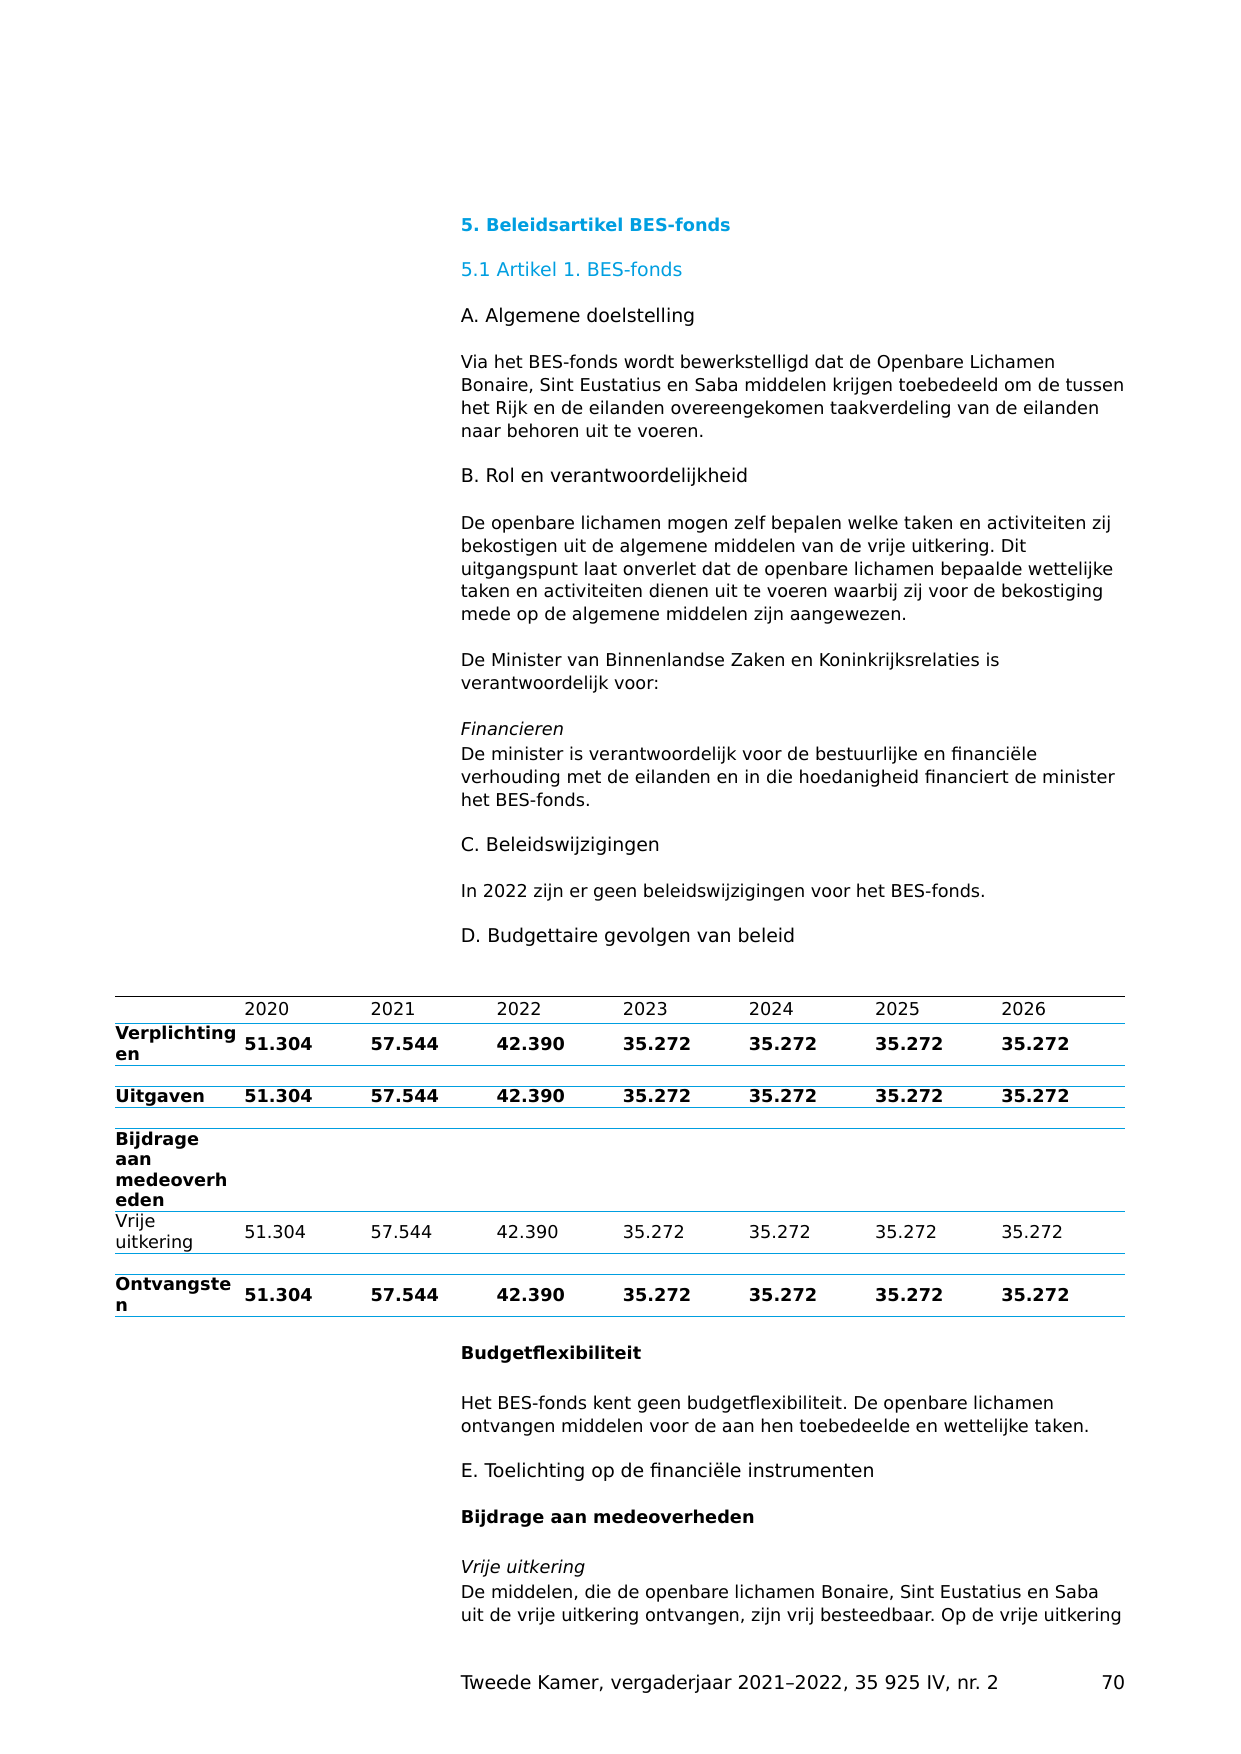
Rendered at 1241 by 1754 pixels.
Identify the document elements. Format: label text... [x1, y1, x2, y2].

table_cell [620, 1254, 746, 1274]
table_cell 35.272 [746, 1275, 872, 1316]
table_cell [368, 1254, 493, 1274]
table_cell Vrije uitkering [115, 1212, 241, 1253]
table_cell 35.272 [872, 1212, 998, 1253]
table_cell [620, 1108, 746, 1128]
text Budgetflexibiliteit [461, 1341, 1125, 1364]
table_cell 35.272 [746, 1087, 872, 1107]
table_cell [115, 997, 241, 1023]
text De openbare lichamen mogen zelf bepalen welke taken en activiteiten zij bekostigen uit de algemene middelen van de vrije uitkering. Dit uitgangspunt laat onverlet dat de openbare lichamen bepaalde wettelijke taken en activiteiten dienen uit te voeren waarbij zij voor de bekostiging mede op de algemene middelen zijn aangewezen. [461, 511, 1125, 625]
table_cell 35.272 [872, 1087, 998, 1107]
text De minister is verantwoordelijk voor de bestuurlijke en financiële verhouding met de eilanden en in die hoedanigheid financiert de minister het BES-fonds. [461, 742, 1125, 811]
title D. Budgettaire gevolgen van beleid [461, 925, 1125, 947]
table_cell [872, 1254, 998, 1274]
table_cell 42.390 [494, 1275, 620, 1316]
table_cell 35.272 [620, 1087, 746, 1107]
table_cell [368, 1129, 493, 1211]
title B. Rol en verantwoordelijkheid [461, 465, 1125, 487]
text Vrije uitkering [461, 1556, 1125, 1578]
table_header Tabel 18 Budgettaire gevolgen van beleid artikel 1 BES-fonds (bedragen x € 1.000) [115, 971, 1125, 996]
table_cell 35.272 [620, 1212, 746, 1253]
table_cell [998, 1108, 1125, 1128]
table_cell 35.272 [746, 1212, 872, 1253]
table_cell 2024 [746, 997, 872, 1023]
table_cell 57.544 [368, 1087, 493, 1107]
table_cell [494, 1066, 620, 1086]
table_cell 57.544 [368, 1024, 493, 1064]
table_cell [746, 1129, 872, 1211]
table_cell Ontvangsten [115, 1275, 241, 1316]
table_cell 42.390 [494, 1024, 620, 1064]
table_cell 35.272 [620, 1275, 746, 1316]
table_cell 35.272 [998, 1212, 1125, 1253]
table_cell 35.272 [872, 1275, 998, 1316]
text In 2022 zijn er geen beleidswijzigingen voor het BES-fonds. [461, 879, 1125, 902]
table_cell [998, 1254, 1125, 1274]
table_cell 51.304 [241, 1212, 367, 1253]
table_cell Verplichtingen [115, 1024, 241, 1064]
text De middelen, die de openbare lichamen Bonaire, Sint Eustatius en Saba uit de vrije uitkering ontvangen, zijn vrij besteedbaar. Op de vrije uitkering [461, 1581, 1125, 1626]
text Via het BES-fonds wordt bewerkstelligd dat de Openbare Lichamen Bonaire, Sint Eustatius en Saba middelen krijgen toebedeeld om de tussen het Rijk en de eilanden overeengekomen taakverdeling van de eilanden naar behoren uit te voeren. [461, 351, 1125, 442]
table_cell [368, 1108, 493, 1128]
table_cell [746, 1254, 872, 1274]
table_cell [368, 1066, 493, 1086]
table_cell 2022 [494, 997, 620, 1023]
table_cell [872, 1066, 998, 1086]
table_cell Uitgaven [115, 1087, 241, 1107]
table_cell [241, 1108, 367, 1128]
table_cell 2021 [368, 997, 493, 1023]
table_cell 42.390 [494, 1212, 620, 1253]
table_cell [241, 1254, 367, 1274]
table_cell 51.304 [241, 1087, 367, 1107]
table_cell 57.544 [368, 1212, 493, 1253]
table_cell [494, 1129, 620, 1211]
table_cell [115, 1108, 241, 1128]
text Het BES-fonds kent geen budgetflexibiliteit. De openbare lichamen ontvangen middelen voor de aan hen toebedeelde en wettelijke taken. [461, 1391, 1125, 1437]
table_cell 35.272 [998, 1024, 1125, 1064]
title A. Algemene doelstelling [461, 305, 1125, 327]
table_cell 51.304 [241, 1024, 367, 1064]
table_cell 57.544 [368, 1275, 493, 1316]
table_cell 2025 [872, 997, 998, 1023]
text Financieren [461, 717, 1125, 740]
table_cell 35.272 [998, 1275, 1125, 1316]
title 5. Beleidsartikel BES-fonds [461, 213, 1125, 236]
table_cell 2020 [241, 997, 367, 1023]
table_cell [998, 1129, 1125, 1211]
table_cell [494, 1108, 620, 1128]
table_cell [620, 1066, 746, 1086]
table_cell [115, 1254, 241, 1274]
table_cell [241, 1066, 367, 1086]
table_cell [998, 1066, 1125, 1086]
table_cell [620, 1129, 746, 1211]
table_cell 35.272 [998, 1087, 1125, 1107]
table_cell Bijdrage aan medeoverheden [115, 1129, 241, 1211]
table_cell 35.272 [746, 1024, 872, 1064]
table_cell 2026 [998, 997, 1125, 1023]
table_cell 35.272 [872, 1024, 998, 1064]
table_cell [241, 1129, 367, 1211]
table_cell [746, 1066, 872, 1086]
table_cell 35.272 [620, 1024, 746, 1064]
text Bijdrage aan medeoverheden [461, 1506, 1125, 1528]
title E. Toelichting op de financiële instrumenten [461, 1460, 1125, 1482]
table_cell 2023 [620, 997, 746, 1023]
title C. Beleidswijzigingen [461, 834, 1125, 856]
table_cell [872, 1108, 998, 1128]
table_cell 51.304 [241, 1275, 367, 1316]
table_cell [746, 1108, 872, 1128]
table_cell 42.390 [494, 1087, 620, 1107]
table_cell [115, 1066, 241, 1086]
title 5.1 Artikel 1. BES-fonds [461, 259, 1125, 281]
text De Minister van Binnenlandse Zaken en Koninkrijksrelaties is verantwoordelijk voor: [461, 648, 1125, 694]
table_cell [872, 1129, 998, 1211]
table_cell [494, 1254, 620, 1274]
